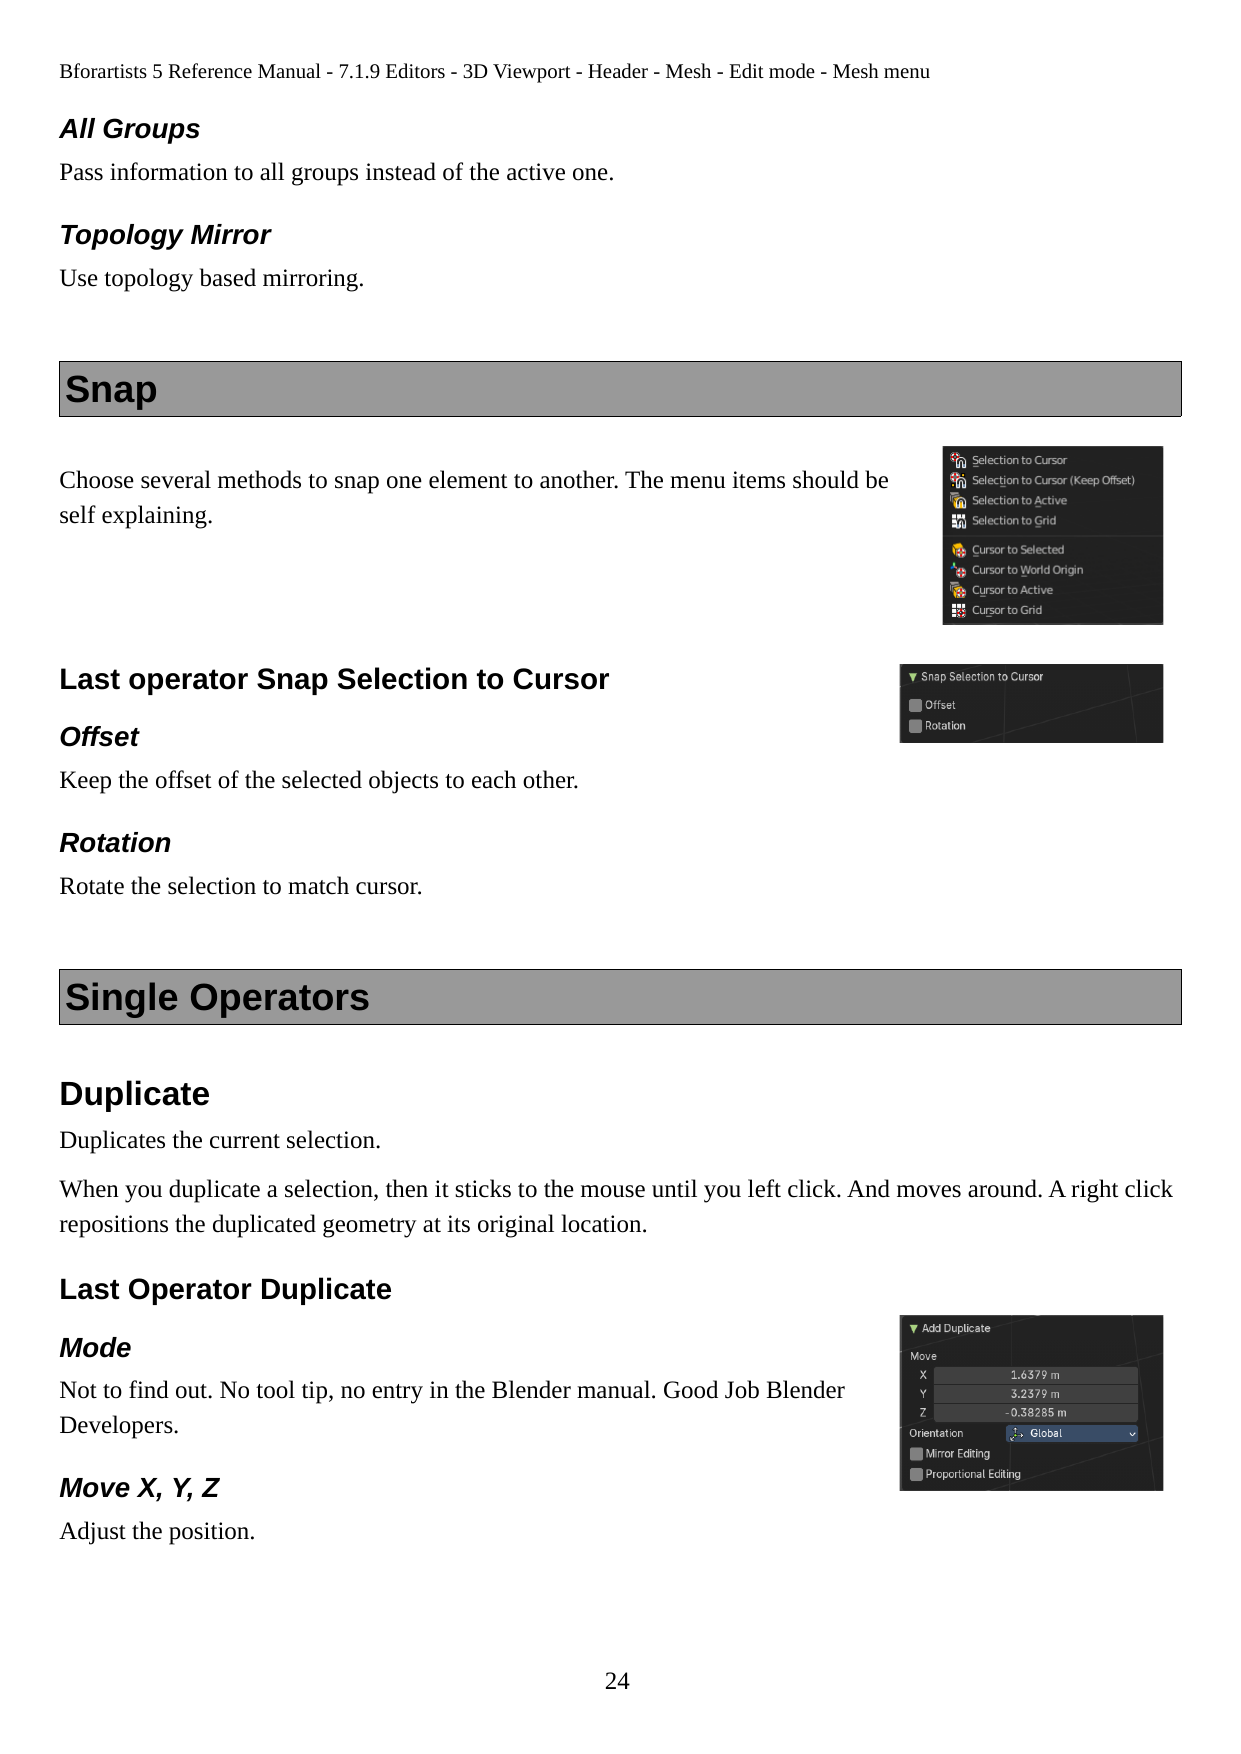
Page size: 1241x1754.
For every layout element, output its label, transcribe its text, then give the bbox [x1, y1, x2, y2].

subtitle Offset [59, 721, 1181, 752]
table_header Single Operators [60, 970, 1181, 1024]
text Use topology based mirroring. [59, 263, 1181, 292]
subtitle Mode [59, 1331, 899, 1363]
table_header Snap [60, 362, 1181, 416]
text Choose several methods to snap one element to another. The menu items should be self explaining. [59, 465, 942, 529]
picture [942, 446, 1164, 625]
text Duplicates the current selection. [59, 1125, 1181, 1154]
picture [899, 664, 1164, 743]
text Not to find out. No tool tip, no entry in the Blender manual. Good Job Blender Developers. [59, 1375, 899, 1439]
subtitle Topology Mirror [59, 218, 1181, 250]
subtitle [1164, 1331, 1181, 1363]
subtitle Last Operator Duplicate [59, 1272, 1181, 1306]
text Adjust the position. [59, 1516, 1181, 1544]
text Keep the offset of the selected objects to each other. [59, 765, 1181, 794]
subtitle Move X, Y, Z [59, 1471, 1181, 1503]
picture [899, 1315, 1164, 1491]
subtitle Last operator Snap Selection to Cursor [59, 662, 1181, 696]
subtitle Rotation [59, 827, 1181, 858]
text When you duplicate a selection, then it sticks to the mouse until you left click. And moves around. A right click repositions the duplicated geometry at its original location. [59, 1174, 1181, 1237]
subtitle Duplicate [59, 1074, 1181, 1113]
subtitle All Groups [59, 113, 1181, 144]
text Rotate the selection to match cursor. [59, 871, 1181, 900]
text Pass information to all groups instead of the active one. [59, 157, 1181, 186]
